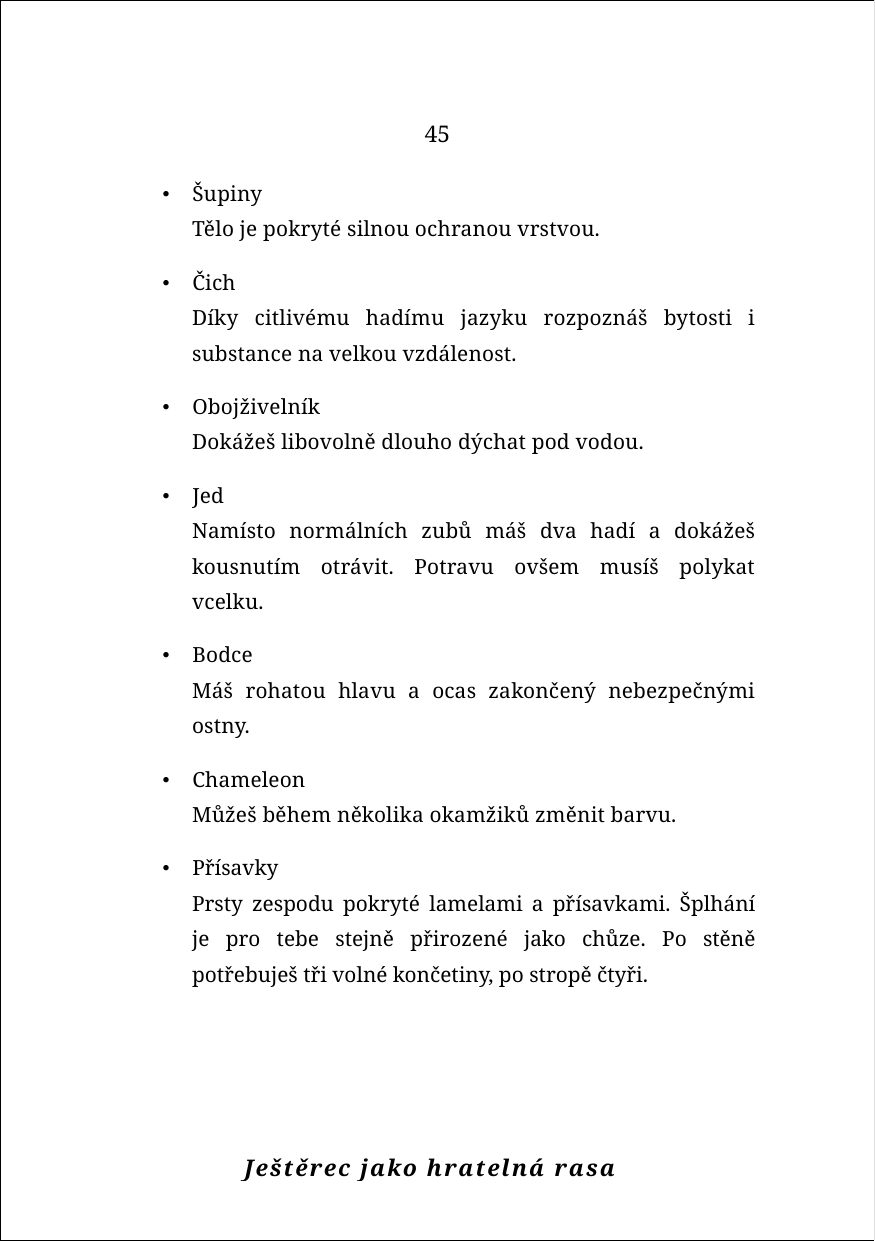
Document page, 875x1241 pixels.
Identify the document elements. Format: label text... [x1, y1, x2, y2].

list Jed Namísto normálních zubů máš dva hadí a dokážeš kousnutím otrávit. Potravu ovšem musíš polykat vcelku. [162, 481, 756, 616]
list Chameleon Můžeš během několika okamžiků změnit barvu. [162, 765, 756, 829]
list Obojživelník Dokážeš libovolně dlouho dýchat pod vodou. [162, 392, 756, 456]
list Přísavky Prsty zespodu pokryté lamelami a přísavkami. Šplhání je pro tebe stejně přirozené jako chůze. Po stěně potřebuješ tři volné končetiny, po stropě čtyři. [162, 853, 756, 988]
list Bodce Máš rohatou hlavu a ocas zakončený nebezpečnými ostny. [162, 641, 756, 740]
list Čich Díky citlivému hadímu jazyku rozpoznáš bytosti i substance na velkou vzdálenost. [162, 268, 756, 367]
list Šupiny Tělo je pokryté silnou ochranou vrstvou. [162, 179, 756, 243]
